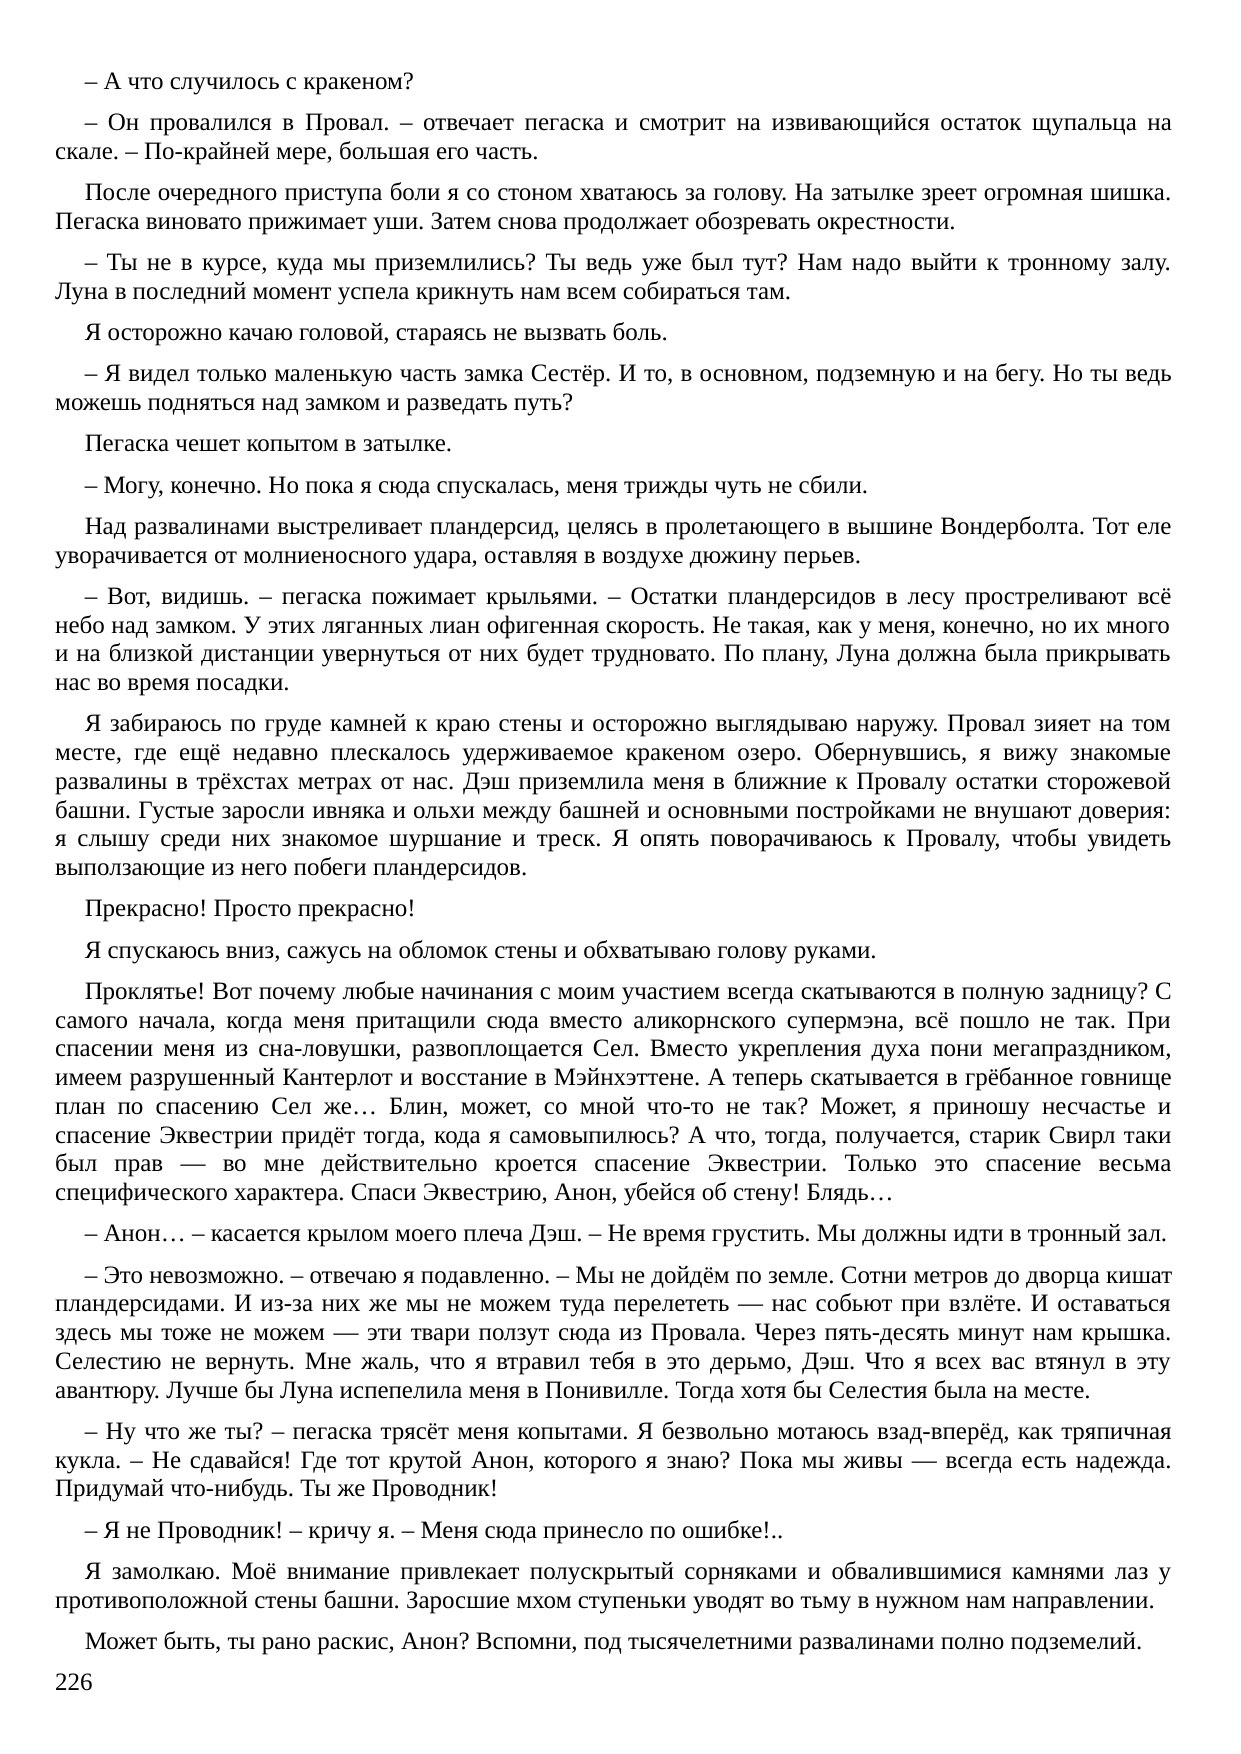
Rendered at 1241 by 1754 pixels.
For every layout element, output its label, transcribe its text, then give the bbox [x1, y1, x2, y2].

text Я замолкаю. Моё внимание привлекает полускрытый сорняками и обвалившимися камнями лаз у противоположной стены башни. Заросшие мхом ступеньки уводят во тьму в нужном нам направлении. [55, 1556, 1173, 1613]
text – Анон… – касается крылом моего плеча Дэш. – Не время грустить. Мы должны идти в тронный зал. [55, 1218, 1173, 1247]
text – Вот, видишь. – пегаска пожимает крыльями. – Остатки пландерсидов в лесу простреливают всё небо над замком. У этих ляганных лиан офигенная скорость. Не такая, как у меня, конечно, но их много и на близкой дистанции увернуться от них будет трудновато. По плану, Луна должна была прикрывать нас во время посадки. [55, 581, 1173, 696]
text – Он провалился в Провал. – отвечает пегаска и смотрит на извивающийся остаток щупальца на скале. – По-крайней мере, большая его часть. [55, 107, 1173, 165]
text – Ну что же ты? – пегаска трясёт меня копытами. Я безвольно мотаюсь взад-вперёд, как тряпичная кукла. – Не сдавайся! Где тот крутой Анон, которого я знаю? Пока мы живы — всегда есть надежда. Придумай что-нибудь. Ты же Проводник! [55, 1416, 1173, 1502]
text – Могу, конечно. Но пока я сюда спускалась, меня трижды чуть не сбили. [55, 470, 1173, 498]
text Прекрасно! Просто прекрасно! [55, 893, 1173, 922]
text Я спускаюсь вниз, сажусь на обломок стены и обхватываю голову руками. [55, 935, 1173, 963]
text Может быть, ты рано раскис, Анон? Вспомни, под тысячелетними развалинами полно подземелий. [55, 1626, 1173, 1655]
text – А что случилось с кракеном? [55, 66, 1173, 95]
text Проклятье! Вот почему любые начинания с моим участием всегда скатываются в полную задницу? С самого начала, когда меня притащили сюда вместо аликорнского супермэна, всё пошло не так. При спасении меня из сна-ловушки, развоплощается Сел. Вместо укрепления духа пони мегапраздником, имеем разрушенный Кантерлот и восстание в Мэйнхэттене. А теперь скатывается в грёбанное говнище план по спасению Сел же… Блин, может, со мной что-то не так? Может, я приношу несчастье и спасение Эквестрии придёт тогда, кода я самовыпилюсь? А что, тогда, получается, старик Свирл таки был прав — во мне действительно кроется спасение Эквестрии. Только это спасение весьма специфического характера. Спаси Эквестрию, Анон, убейся об стену! Блядь… [55, 976, 1173, 1206]
text – Это невозможно. – отвечаю я подавленно. – Мы не дойдём по земле. Сотни метров до дворца кишат пландерсидами. И из-за них же мы не можем туда перелететь — нас собьют при взлёте. И оставаться здесь мы тоже не можем — эти твари ползут сюда из Провала. Через пять-десять минут нам крышка. Селестию не вернуть. Мне жаль, что я втравил тебя в это дерьмо, Дэш. Что я всех вас втянул в эту авантюру. Лучше бы Луна испепелила меня в Понивилле. Тогда хотя бы Селестия была на месте. [55, 1260, 1173, 1403]
text Над развалинами выстреливает пландерсид, целясь в пролетающего в вышине Вондерболта. Тот еле уворачивается от молниеносного удара, оставляя в воздухе дюжину перьев. [55, 511, 1173, 568]
text После очередного приступа боли я со стоном хватаюсь за голову. На затылке зреет огромная шишка. Пегаска виновато прижимает уши. Затем снова продолжает обозревать окрестности. [55, 177, 1173, 235]
text Я осторожно качаю головой, стараясь не вызвать боль. [55, 317, 1173, 346]
text Пегаска чешет копытом в затылке. [55, 428, 1173, 457]
text – Я видел только маленькую часть замка Сестёр. И то, в основном, подземную и на бегу. Но ты ведь можешь подняться над замком и разведать путь? [55, 358, 1173, 416]
text – Я не Проводник! – кричу я. – Меня сюда принесло по ошибке!.. [55, 1515, 1173, 1543]
text Я забираюсь по груде камней к краю стены и осторожно выглядываю наружу. Провал зияет на том месте, где ещё недавно плескалось удерживаемое кракеном озеро. Обернувшись, я вижу знакомые развалины в трёхстах метрах от нас. Дэш приземлила меня в ближние к Провалу остатки сторожевой башни. Густые заросли ивняка и ольхи между башней и основными постройками не внушают доверия: я слышу среди них знакомое шуршание и треск. Я опять поворачиваюсь к Провалу, чтобы увидеть выползающие из него побеги пландерсидов. [55, 708, 1173, 881]
text – Ты не в курсе, куда мы приземлились? Ты ведь уже был тут? Нам надо выйти к тронному залу. Луна в последний момент успела крикнуть нам всем собираться там. [55, 247, 1173, 305]
